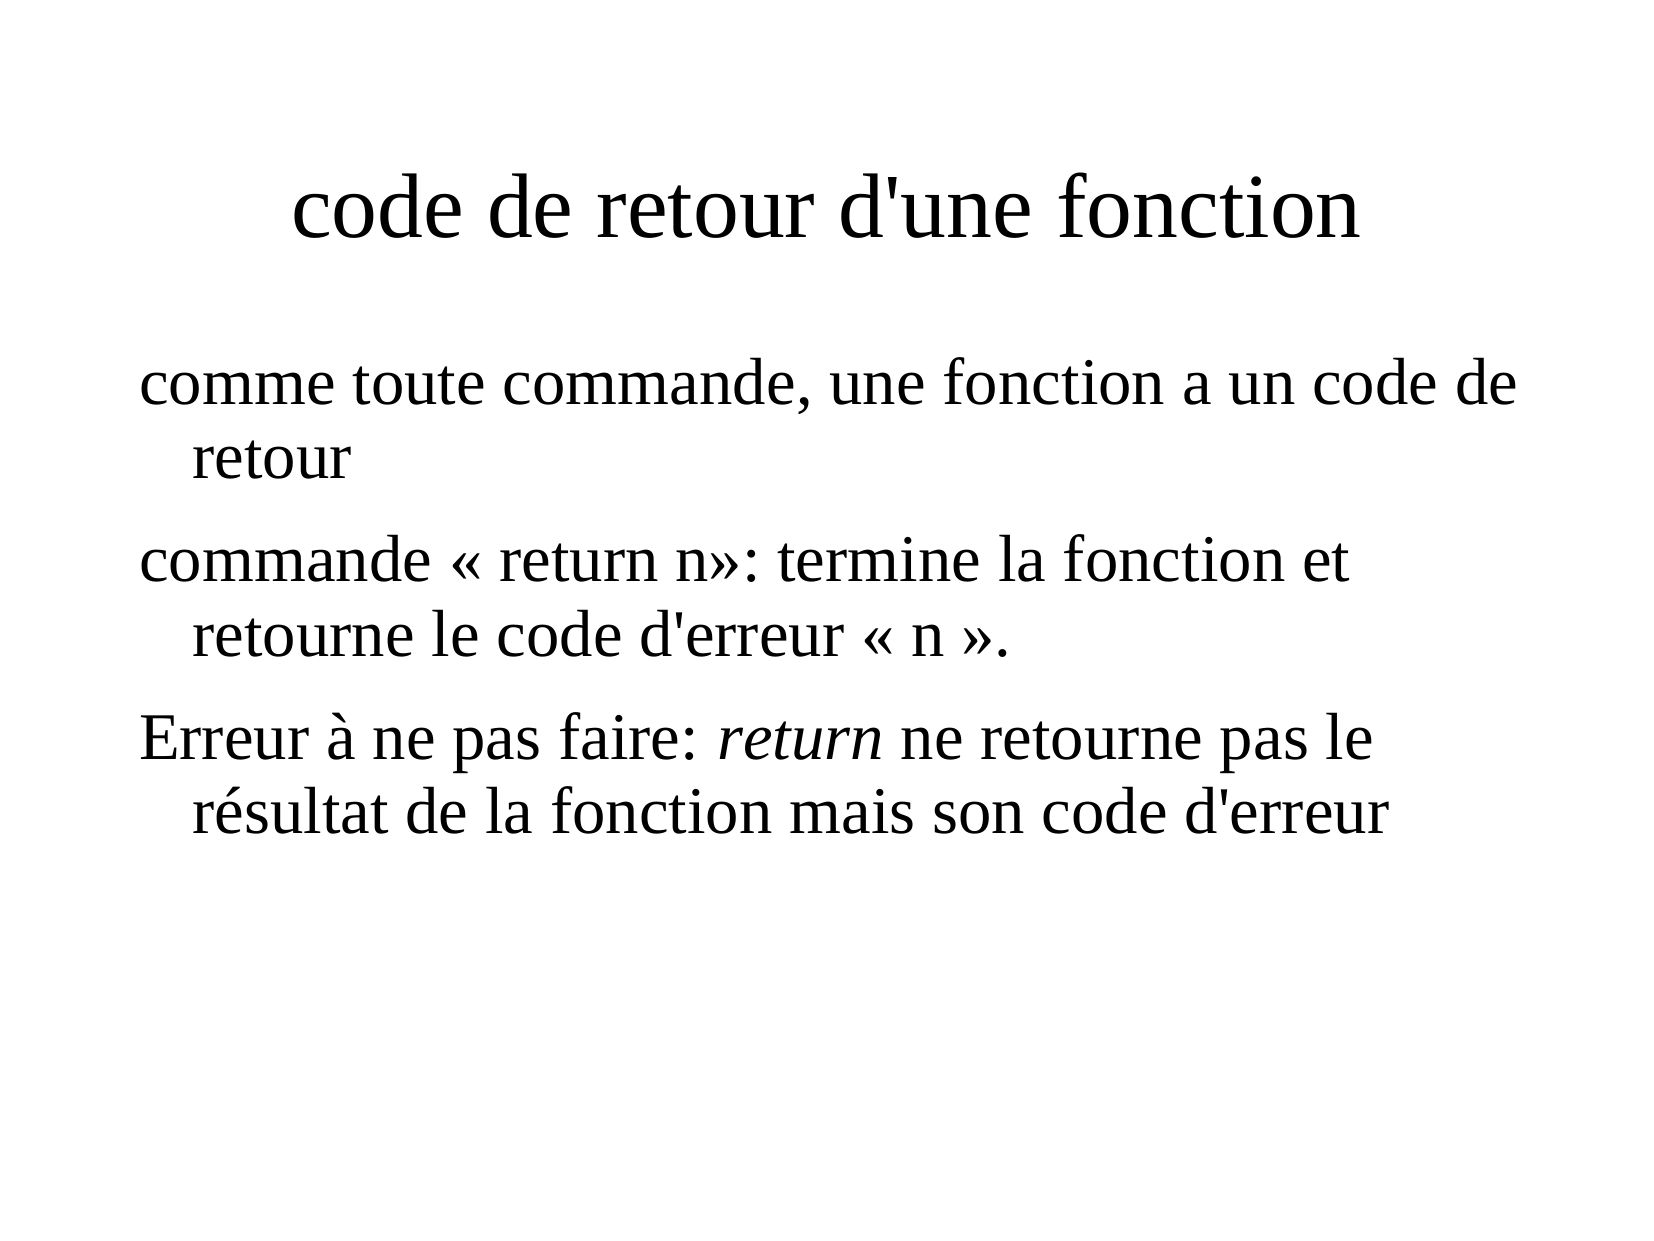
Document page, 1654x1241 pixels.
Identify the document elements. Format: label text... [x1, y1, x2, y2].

title code de retour d'une fonction [121, 102, 1534, 311]
list comme toute commande, une fonction a un code de retour commande « return n»: termine la fonction et retourne le code d'erreur « n ». Erreur à ne pas faire: return ne retourne pas le résultat de la fonction mais son code d'erreur [121, 344, 1534, 1127]
